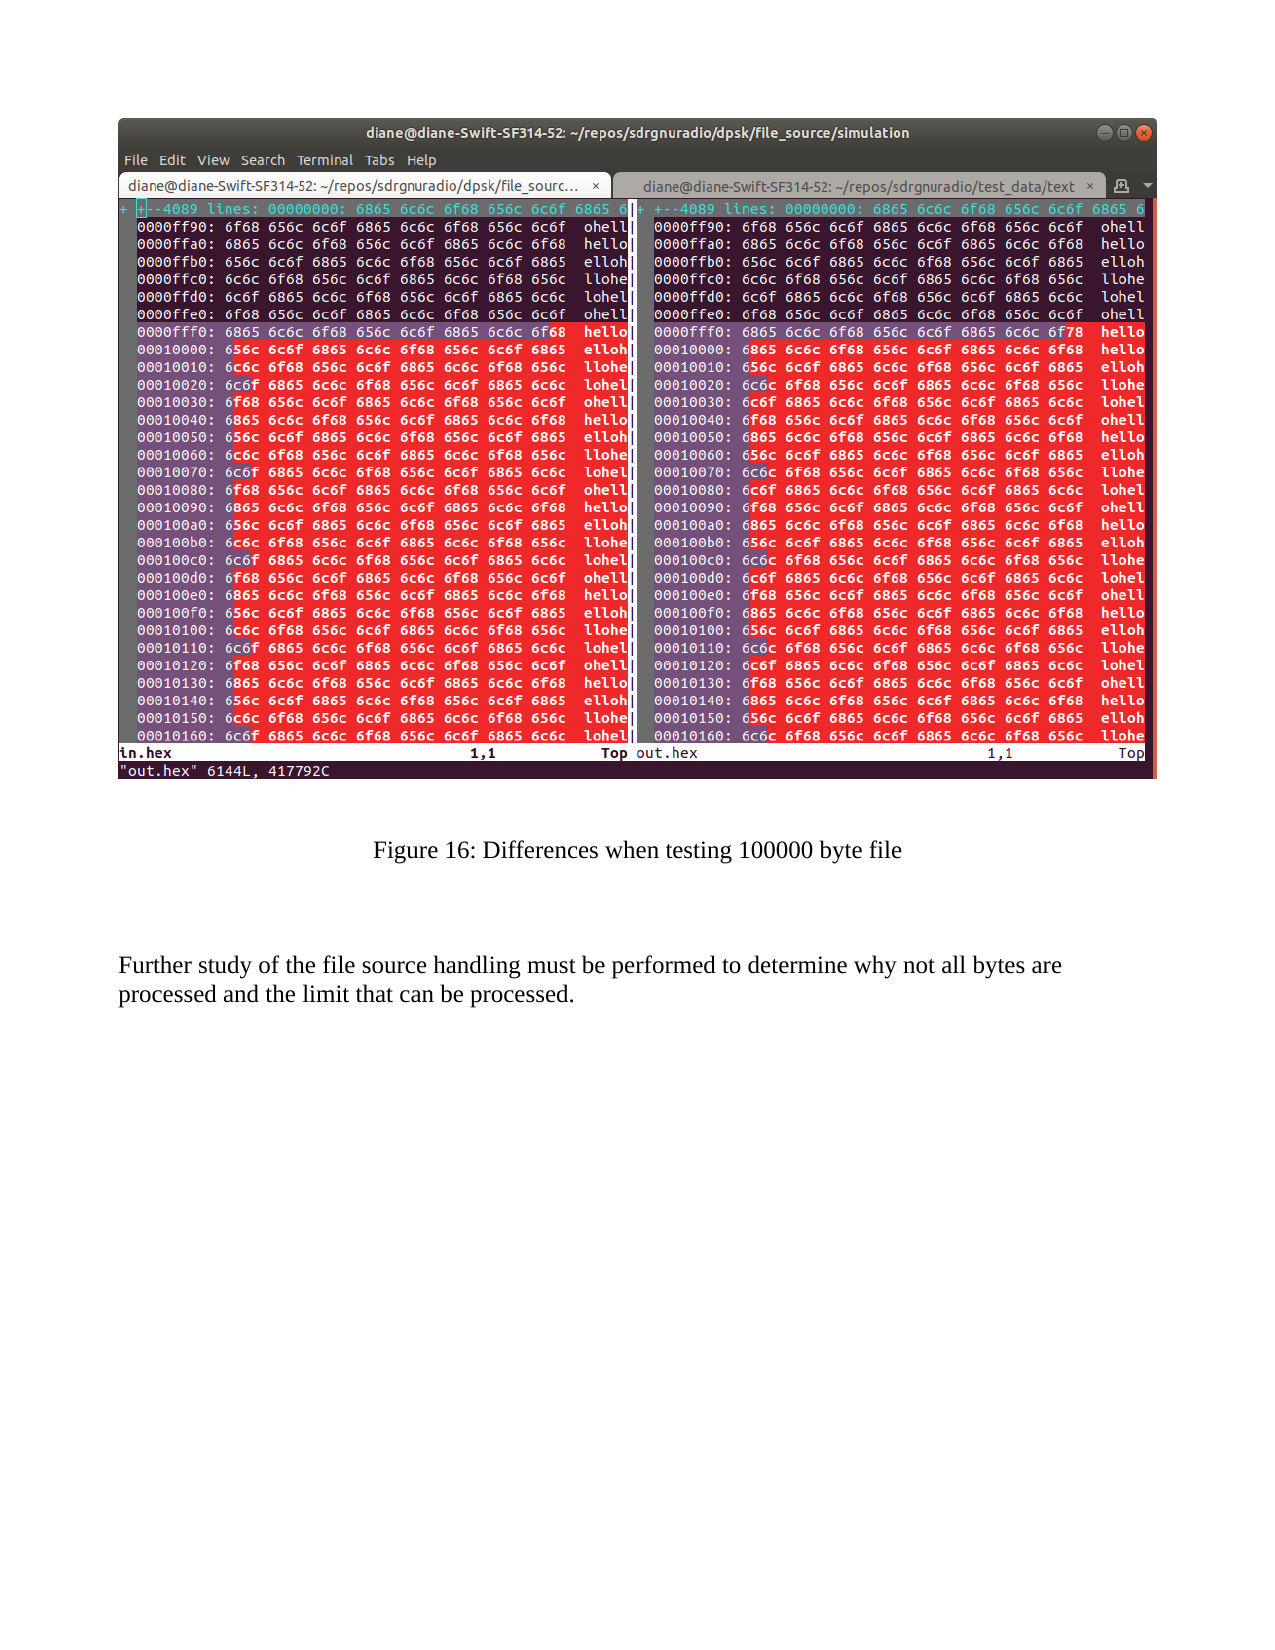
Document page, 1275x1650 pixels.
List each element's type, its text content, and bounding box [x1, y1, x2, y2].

text Figure 16: Differences when testing 100000 byte file [118, 836, 1157, 864]
picture [118, 118, 1157, 779]
text Further study of the file source handling must be performed to determine why not all bytes are processed and the limit that can be processed. [118, 951, 1157, 1008]
